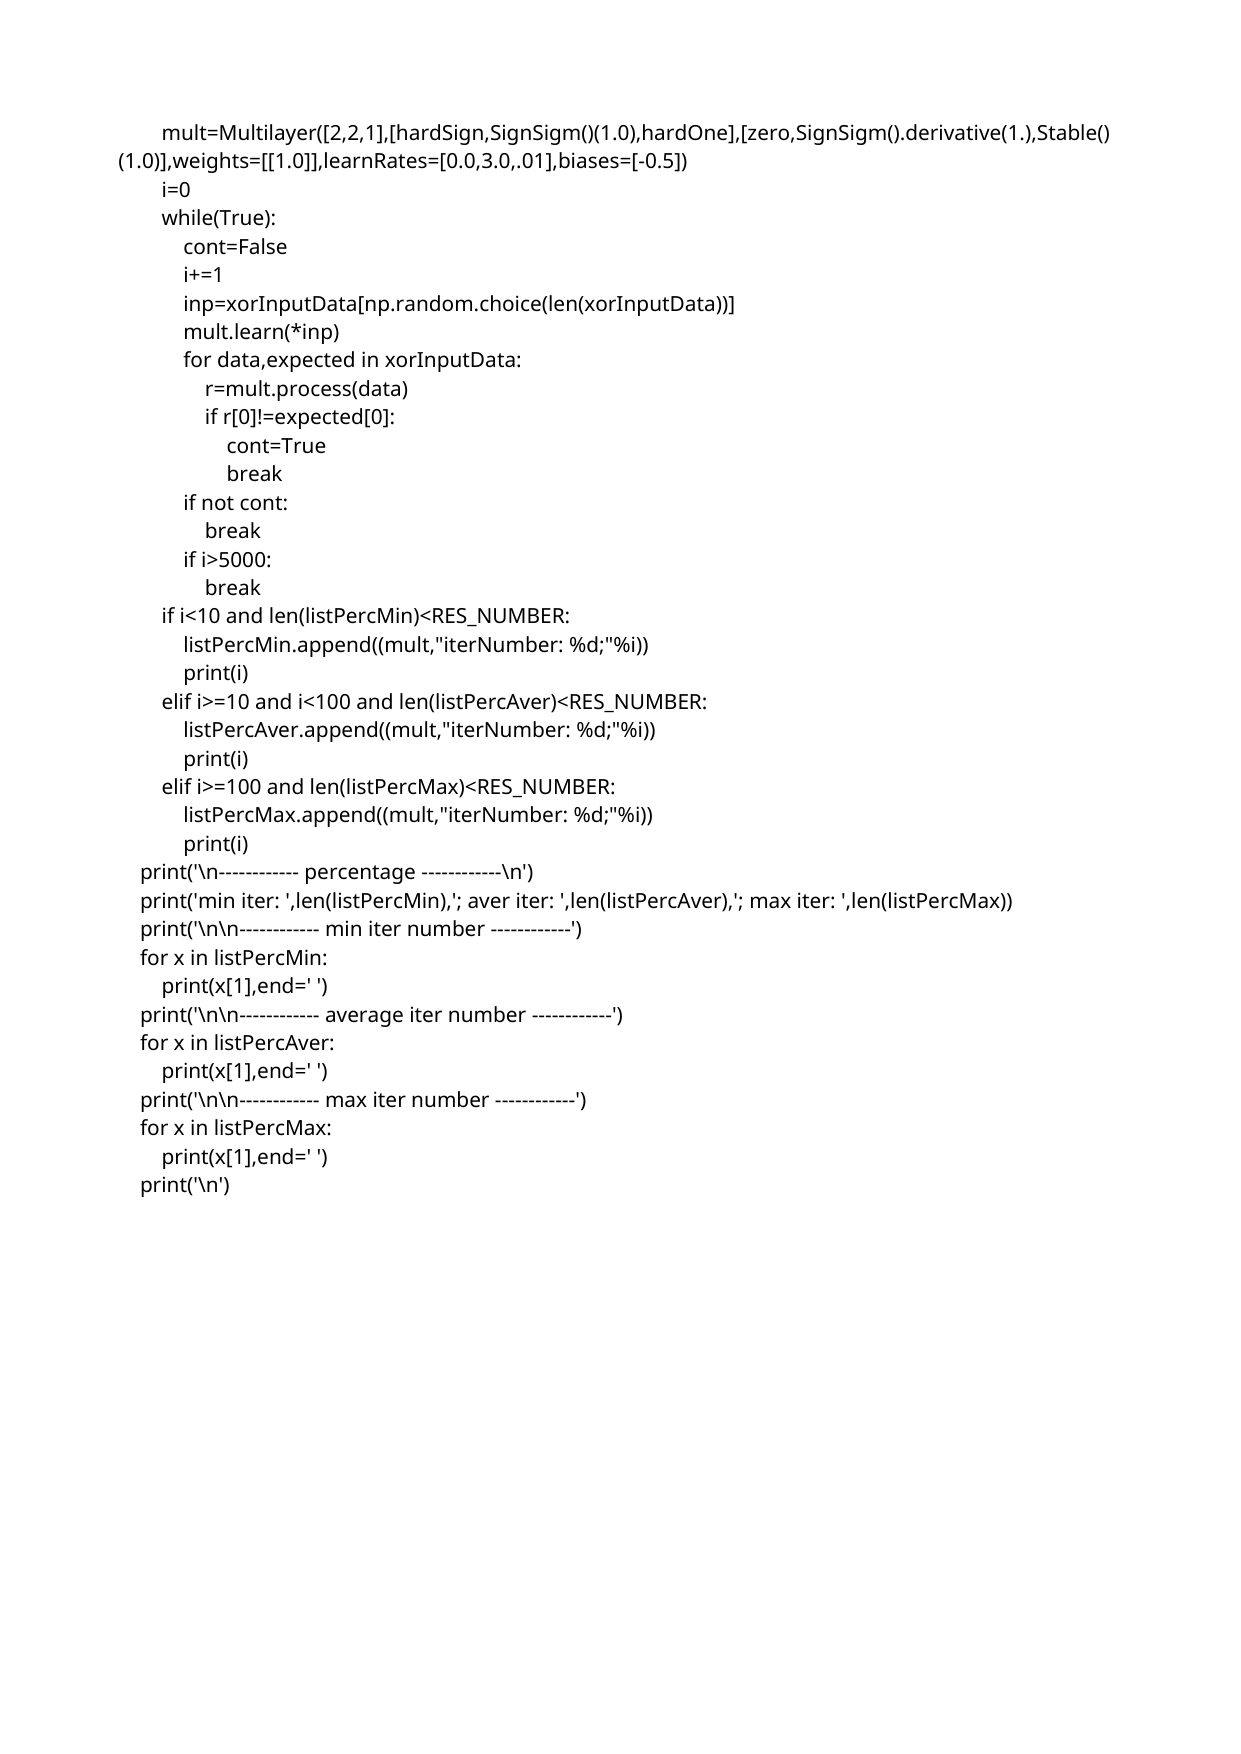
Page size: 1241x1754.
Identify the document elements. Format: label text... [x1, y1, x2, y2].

text print(i) [118, 744, 1122, 772]
text if i>5000: [118, 545, 1122, 573]
text print('\n') [118, 1170, 1122, 1199]
text print(i) [118, 829, 1122, 857]
text for data,expected in xorInputData: [118, 346, 1122, 374]
text for x in listPercAver: [118, 1028, 1122, 1057]
text elif i>=10 and i<100 and len(listPercAver)<RES_NUMBER: [118, 687, 1122, 715]
text print(i) [118, 658, 1122, 687]
text if i<10 and len(listPercMin)<RES_NUMBER: [118, 602, 1122, 630]
text break [118, 573, 1122, 602]
text print(x[1],end=' ') [118, 1057, 1122, 1085]
text print('\n------------ percentage ------------\n') [118, 857, 1122, 886]
text for x in listPercMin: [118, 943, 1122, 971]
text print('min iter: ',len(listPercMin),'; aver iter: ',len(listPercAver),'; max iter: ',len(listPercMax)) [118, 886, 1122, 914]
text mult=Multilayer([2,2,1],[hardSign,SignSigm()(1.0),hardOne],[zero,SignSigm().derivative(1.),Stable()(1.0)],weights=[[1.0]],learnRates=[0.0,3.0,.01],biases=[-0.5]) [118, 118, 1122, 175]
text i=0 [118, 175, 1122, 203]
text print(x[1],end=' ') [118, 971, 1122, 1000]
text if not cont: [118, 488, 1122, 516]
text print('\n\n------------ max iter number ------------') [118, 1085, 1122, 1113]
text cont=False [118, 232, 1122, 260]
text if r[0]!=expected[0]: [118, 402, 1122, 431]
text print(x[1],end=' ') [118, 1142, 1122, 1170]
text print('\n\n------------ average iter number ------------') [118, 1000, 1122, 1028]
text print('\n\n------------ min iter number ------------') [118, 914, 1122, 943]
text while(True): [118, 203, 1122, 232]
text elif i>=100 and len(listPercMax)<RES_NUMBER: [118, 772, 1122, 801]
text break [118, 516, 1122, 545]
text inp=xorInputData[np.random.choice(len(xorInputData))] [118, 289, 1122, 317]
text mult.learn(*inp) [118, 317, 1122, 346]
text cont=True [118, 431, 1122, 459]
text listPercAver.append((mult,"iterNumber: %d;"%i)) [118, 715, 1122, 744]
text break [118, 459, 1122, 488]
text listPercMin.append((mult,"iterNumber: %d;"%i)) [118, 630, 1122, 658]
text for x in listPercMax: [118, 1113, 1122, 1142]
text i+=1 [118, 260, 1122, 289]
text r=mult.process(data) [118, 374, 1122, 402]
text listPercMax.append((mult,"iterNumber: %d;"%i)) [118, 801, 1122, 829]
